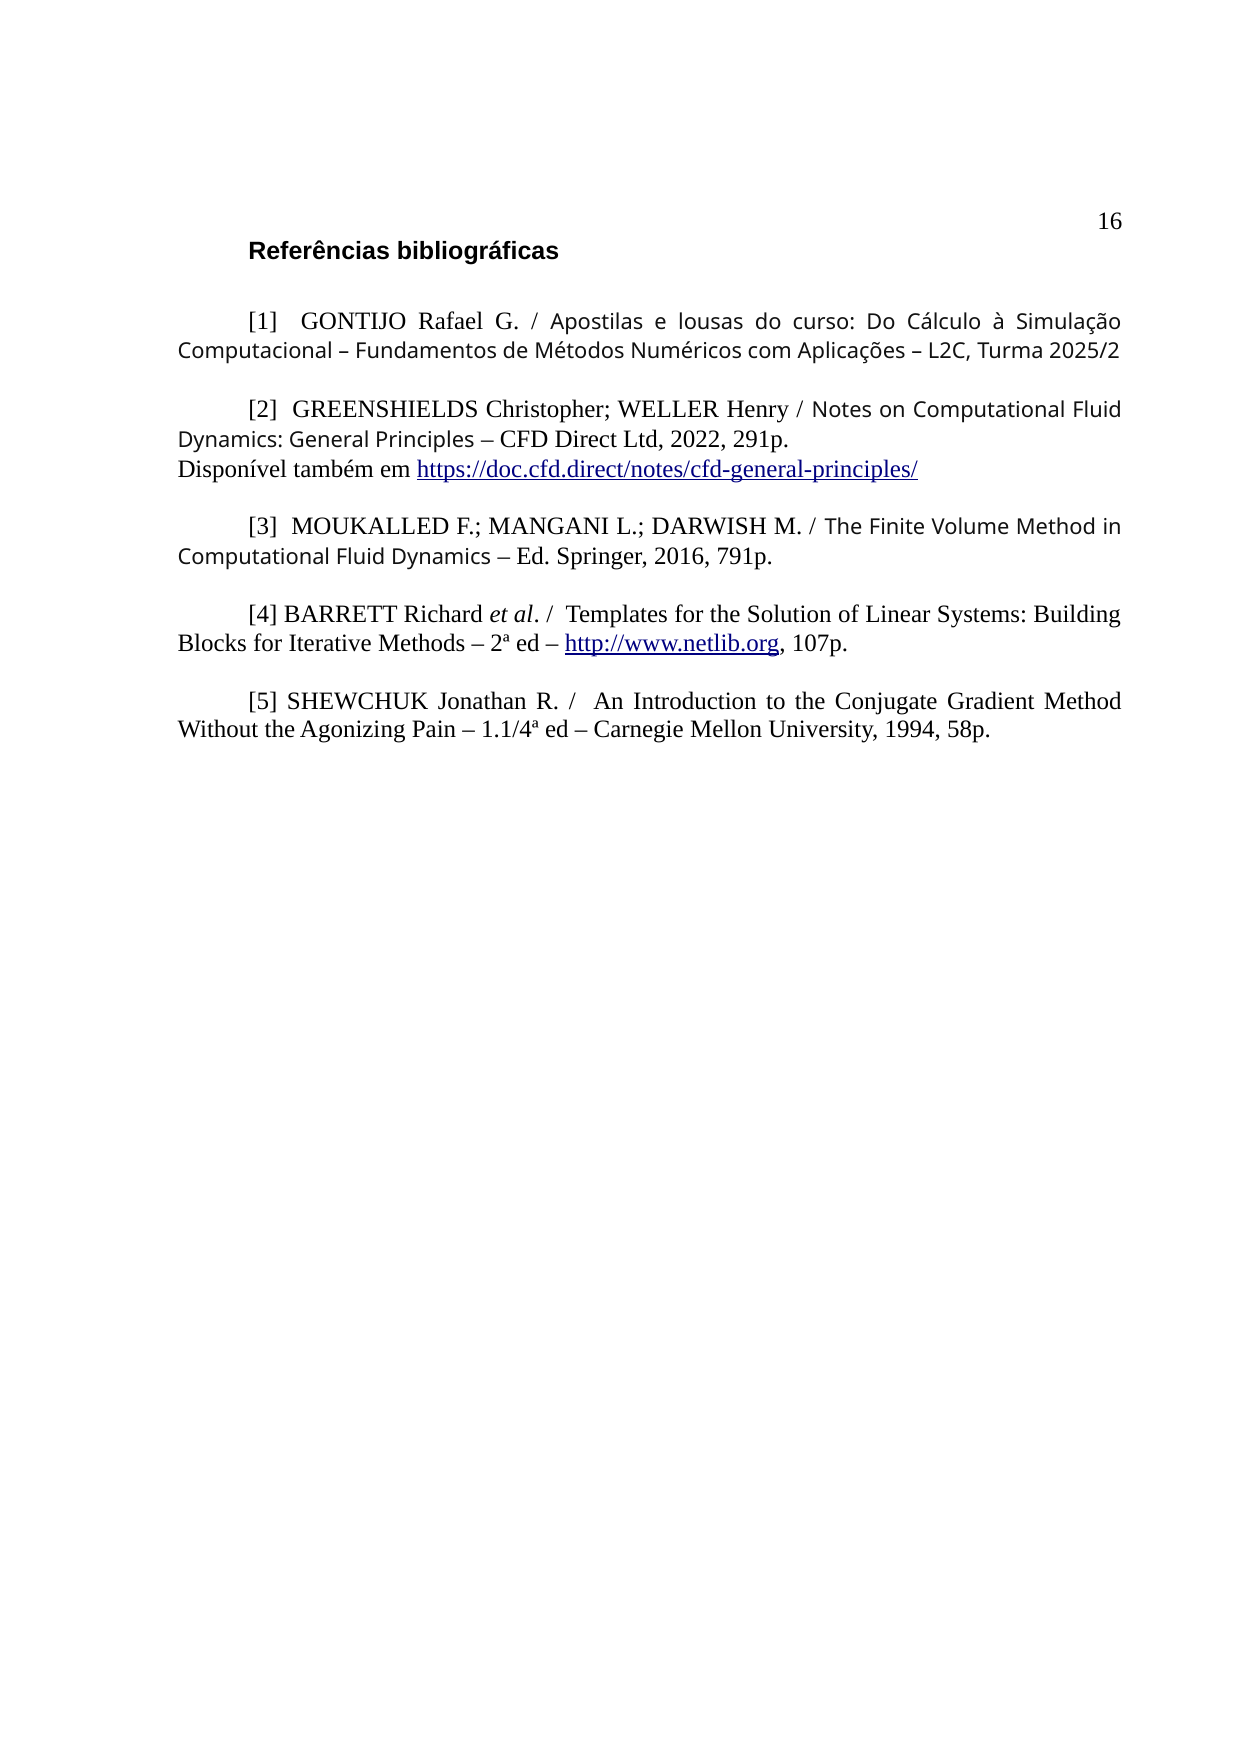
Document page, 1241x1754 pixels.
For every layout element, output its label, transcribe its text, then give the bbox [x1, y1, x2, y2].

subtitle Referências bibliográficas [177, 236, 1122, 264]
text [1] GONTIJO Rafael G. / Apostilas e lousas do curso: Do Cálculo à Simulação Computacional – Fundamentos de Métodos Numéricos com Aplicações – L2C, Turma 2025/2 [177, 306, 1122, 365]
text Disponível também em https://doc.cfd.direct/notes/cfd-general-principles/ [177, 454, 1122, 482]
text [2] GREENSHIELDS Christopher; WELLER Henry / Notes on Computational Fluid Dynamics: General Principles – CFD Direct Ltd, 2022, 291p. [177, 394, 1122, 454]
text [5] SHEWCHUK Jonathan R. / An Introduction to the Conjugate Gradient Method Without the Agonizing Pain – 1.1/4ª ed – Carnegie Mellon University, 1994, 58p. [177, 686, 1122, 743]
text [4] BARRETT Richard et al. / Templates for the Solution of Linear Systems: Building Blocks for Iterative Methods – 2ª ed – http://www.netlib.org, 107p. [177, 599, 1122, 657]
text [3] MOUKALLED F.; MANGANI L.; DARWISH M. / The Finite Volume Method in Computational Fluid Dynamics – Ed. Springer, 2016, 791p. [177, 511, 1122, 571]
